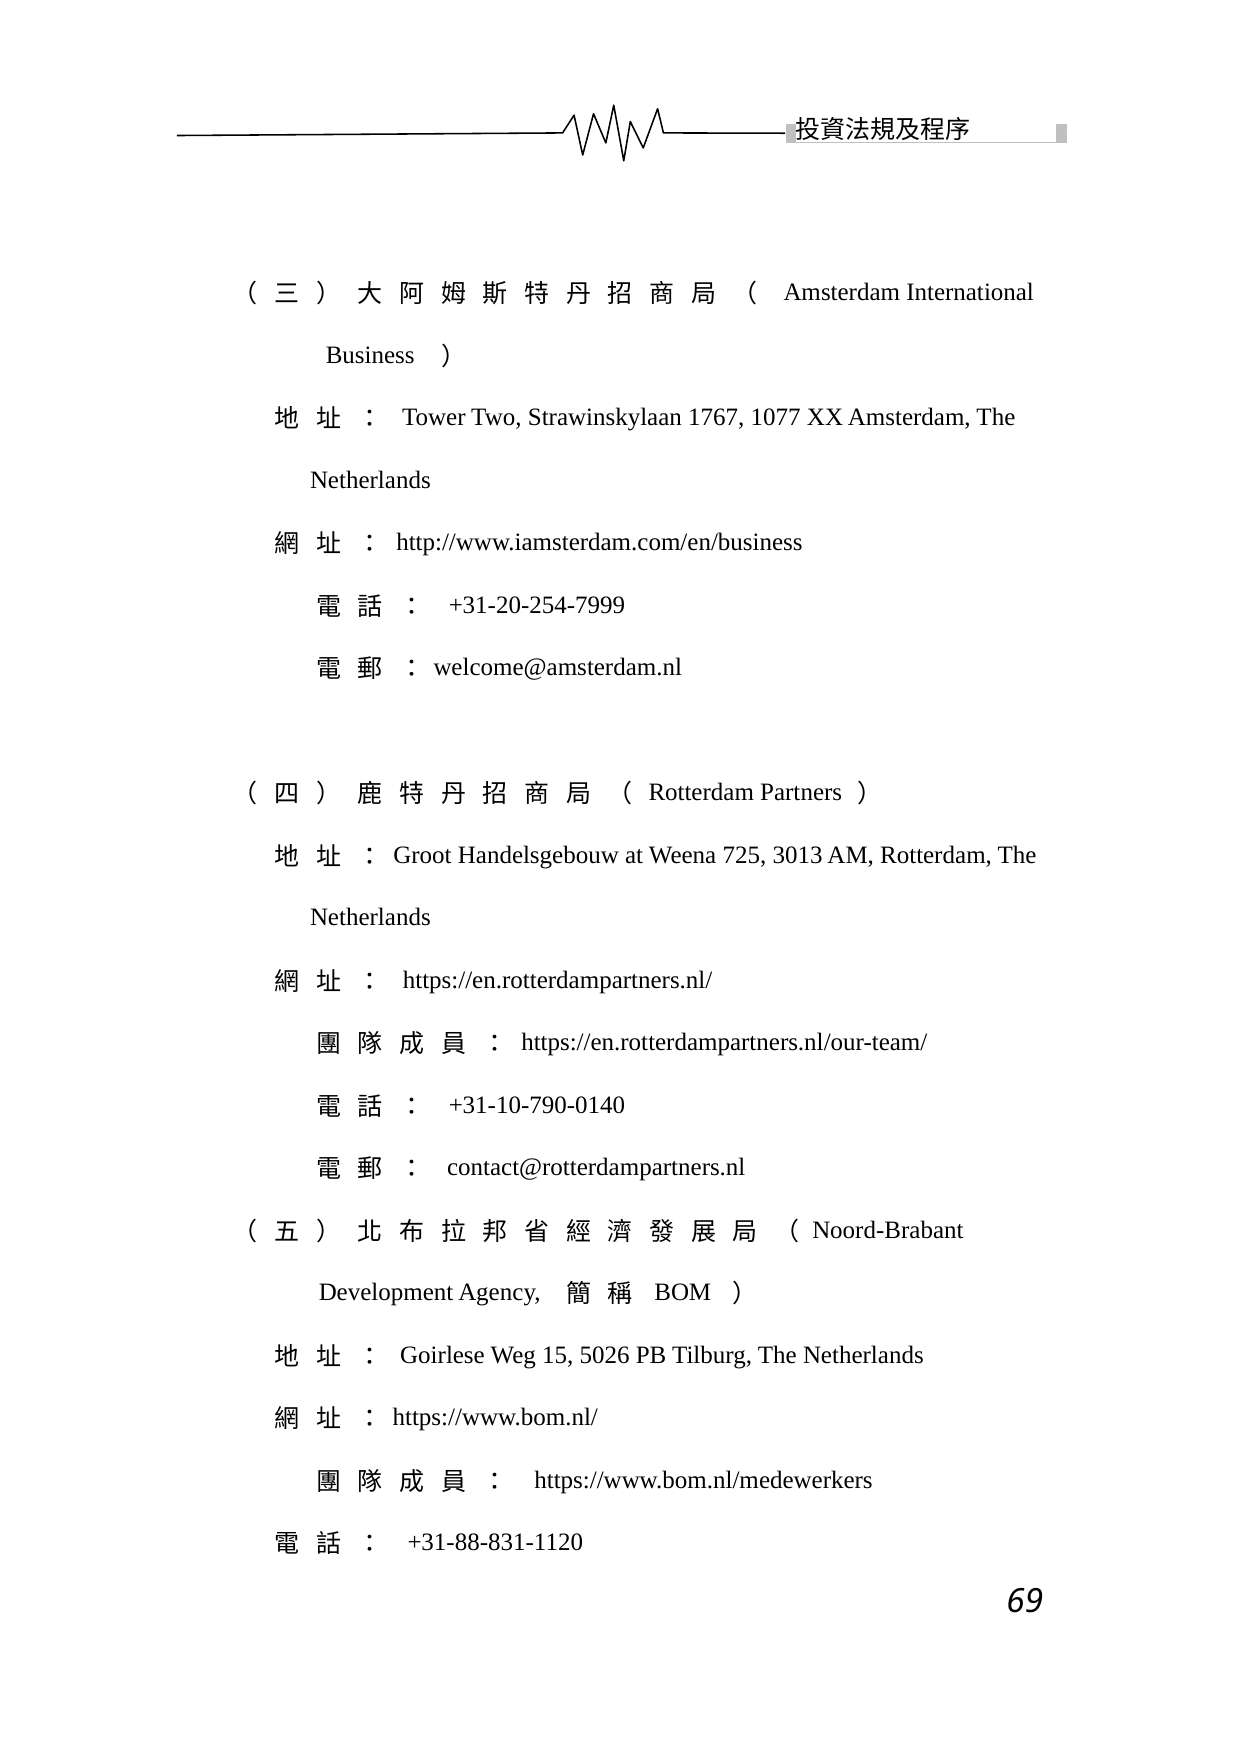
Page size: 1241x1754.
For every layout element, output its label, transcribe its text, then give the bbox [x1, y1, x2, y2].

text 電郵：contact@rotterdampartners.nl [281, 1125, 1058, 1188]
text 團隊成員：https://en.rotterdampartners.nl/our-team/ [281, 1000, 1058, 1063]
text 地址：Tower Two, Strawinskylaan 1767, 1077 XX Amsterdam, The Netherlands [207, 375, 1058, 500]
text 電話：+31-88-831-1120 [207, 1500, 1058, 1563]
text （五）北布拉邦省經濟發展局（Noord-Brabant Development Agency, 簡稱BOM） [207, 1188, 1058, 1313]
text 電話：+31-10-790-0140 [281, 1063, 1058, 1125]
text 網址：https://www.bom.nl/ [207, 1375, 1058, 1438]
text 團隊成員：https://www.bom.nl/medewerkers [281, 1438, 1058, 1500]
text 網址：https://en.rotterdampartners.nl/ [207, 938, 1058, 1000]
text 網址：http://www.iamsterdam.com/en/business [207, 500, 1058, 563]
text 地址：Goirlese Weg 15, 5026 PB Tilburg, The Netherlands [207, 1313, 1058, 1375]
text （四）鹿特丹招商局（Rotterdam Partners） [207, 750, 1058, 813]
text （三）大阿姆斯特丹招商局（Amsterdam International Business） [207, 250, 1058, 375]
text 電郵：welcome@amsterdam.nl [281, 625, 1058, 688]
text 地址：Groot Handelsgebouw at Weena 725, 3013 AM, Rotterdam, The Netherlands [207, 813, 1058, 938]
text 電話：+31-20-254-7999 [281, 563, 1058, 625]
